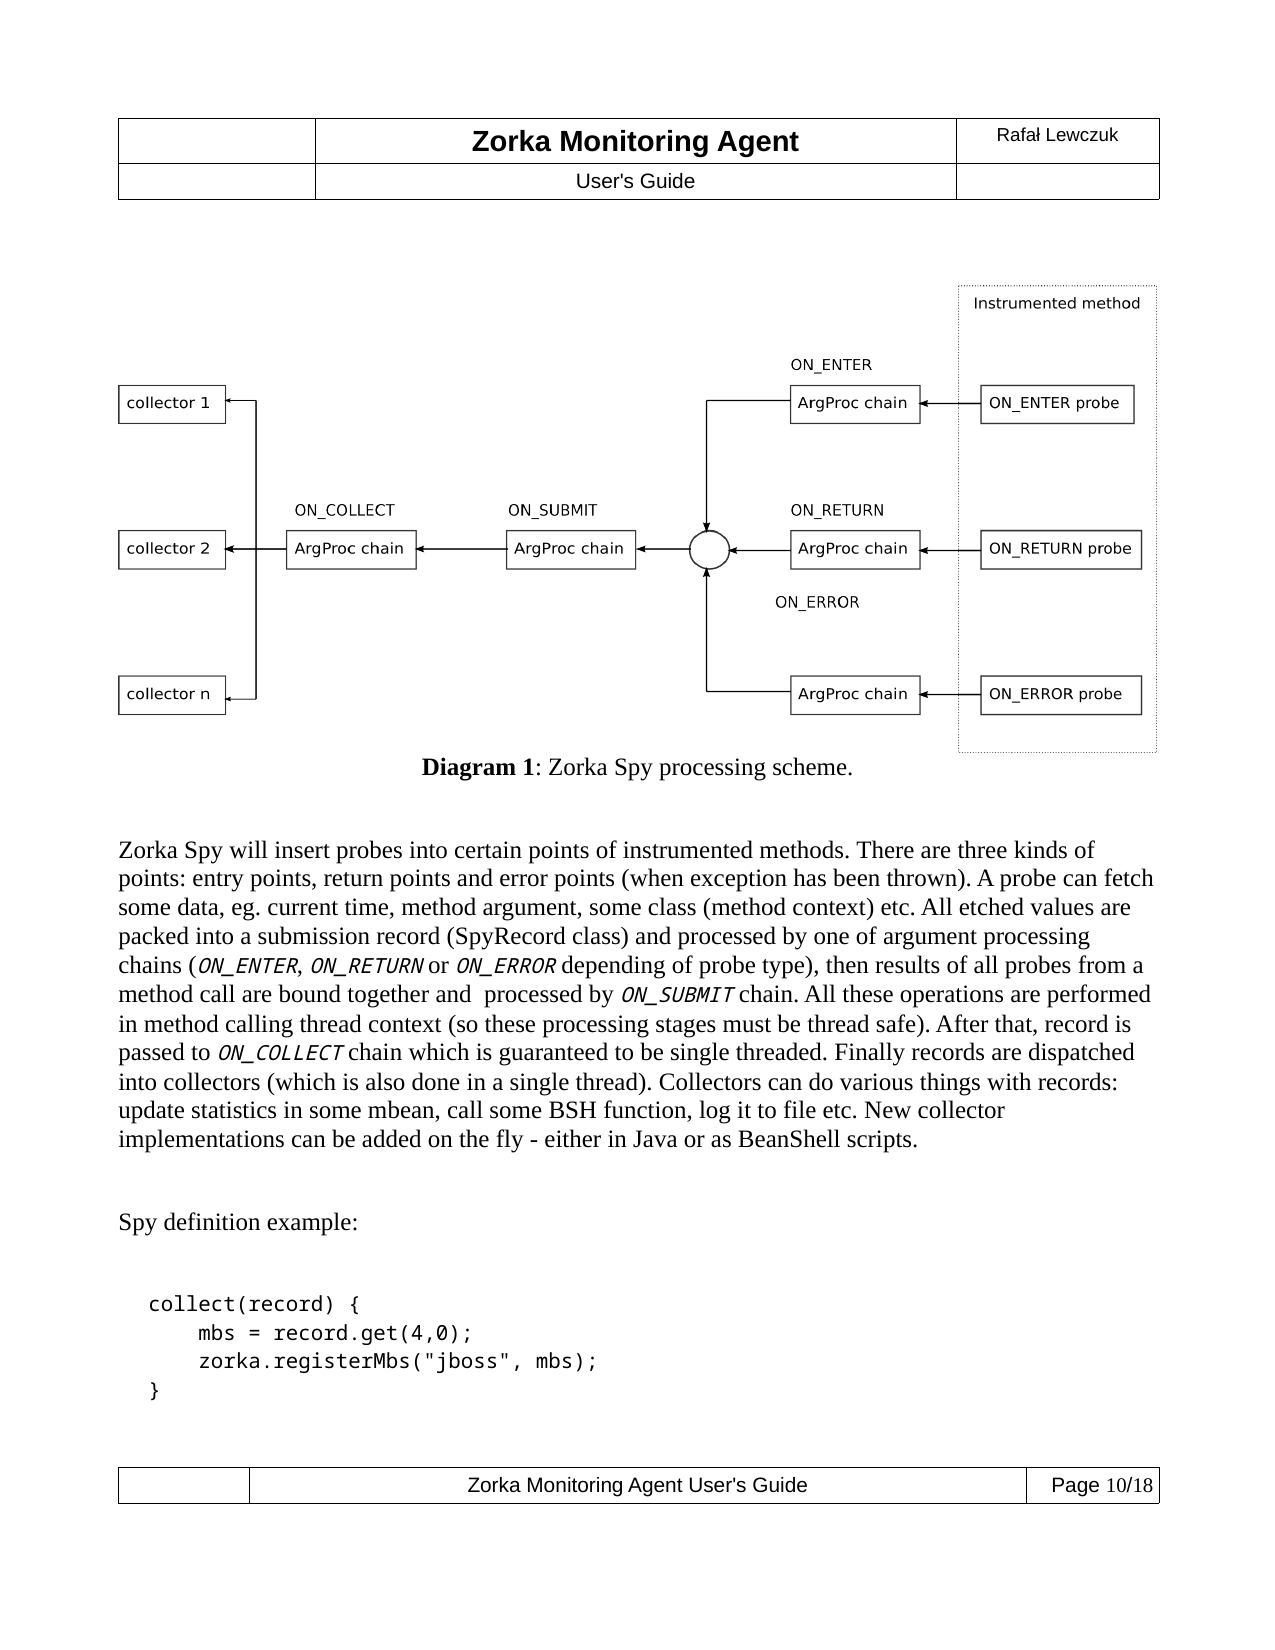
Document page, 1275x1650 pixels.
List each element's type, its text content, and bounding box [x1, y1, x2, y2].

text Zorka Spy will insert probes into certain points of instrumented methods. There are three kinds of points: entry points, return points and error points (when exception has been thrown). A probe can fetch some data, eg. current time, method argument, some class (method context) etc. All etched values are packed into a submission record (SpyRecord class) and processed by one of argument processing chains (ON_ENTER, ON_RETURN or ON_ERROR depending of probe type), then results of all probes from a method call are bound together and processed by ON_SUBMIT chain. All these operations are performed in method calling thread context (so these processing stages must be thread safe). After that, record is passed to ON_COLLECT chain which is guaranteed to be single threaded. Finally records are dispatched into collectors (which is also done in a single thread). Collectors can do various things with records: update statistics in some mbean, call some BSH function, log it to file etc. New collector implementations can be added on the fly - either in Java or as BeanShell scripts. [118, 835, 1157, 1153]
picture [118, 285, 1157, 753]
text zorka.registerMbs("jboss", mbs); [148, 1346, 1157, 1375]
text Diagram 1: Zorka Spy processing scheme. [118, 753, 1157, 781]
text collect(record) { [148, 1289, 1157, 1318]
text Spy definition example: [118, 1207, 1157, 1236]
text mbs = record.get(4,0); [148, 1318, 1157, 1346]
text } [148, 1375, 1157, 1403]
